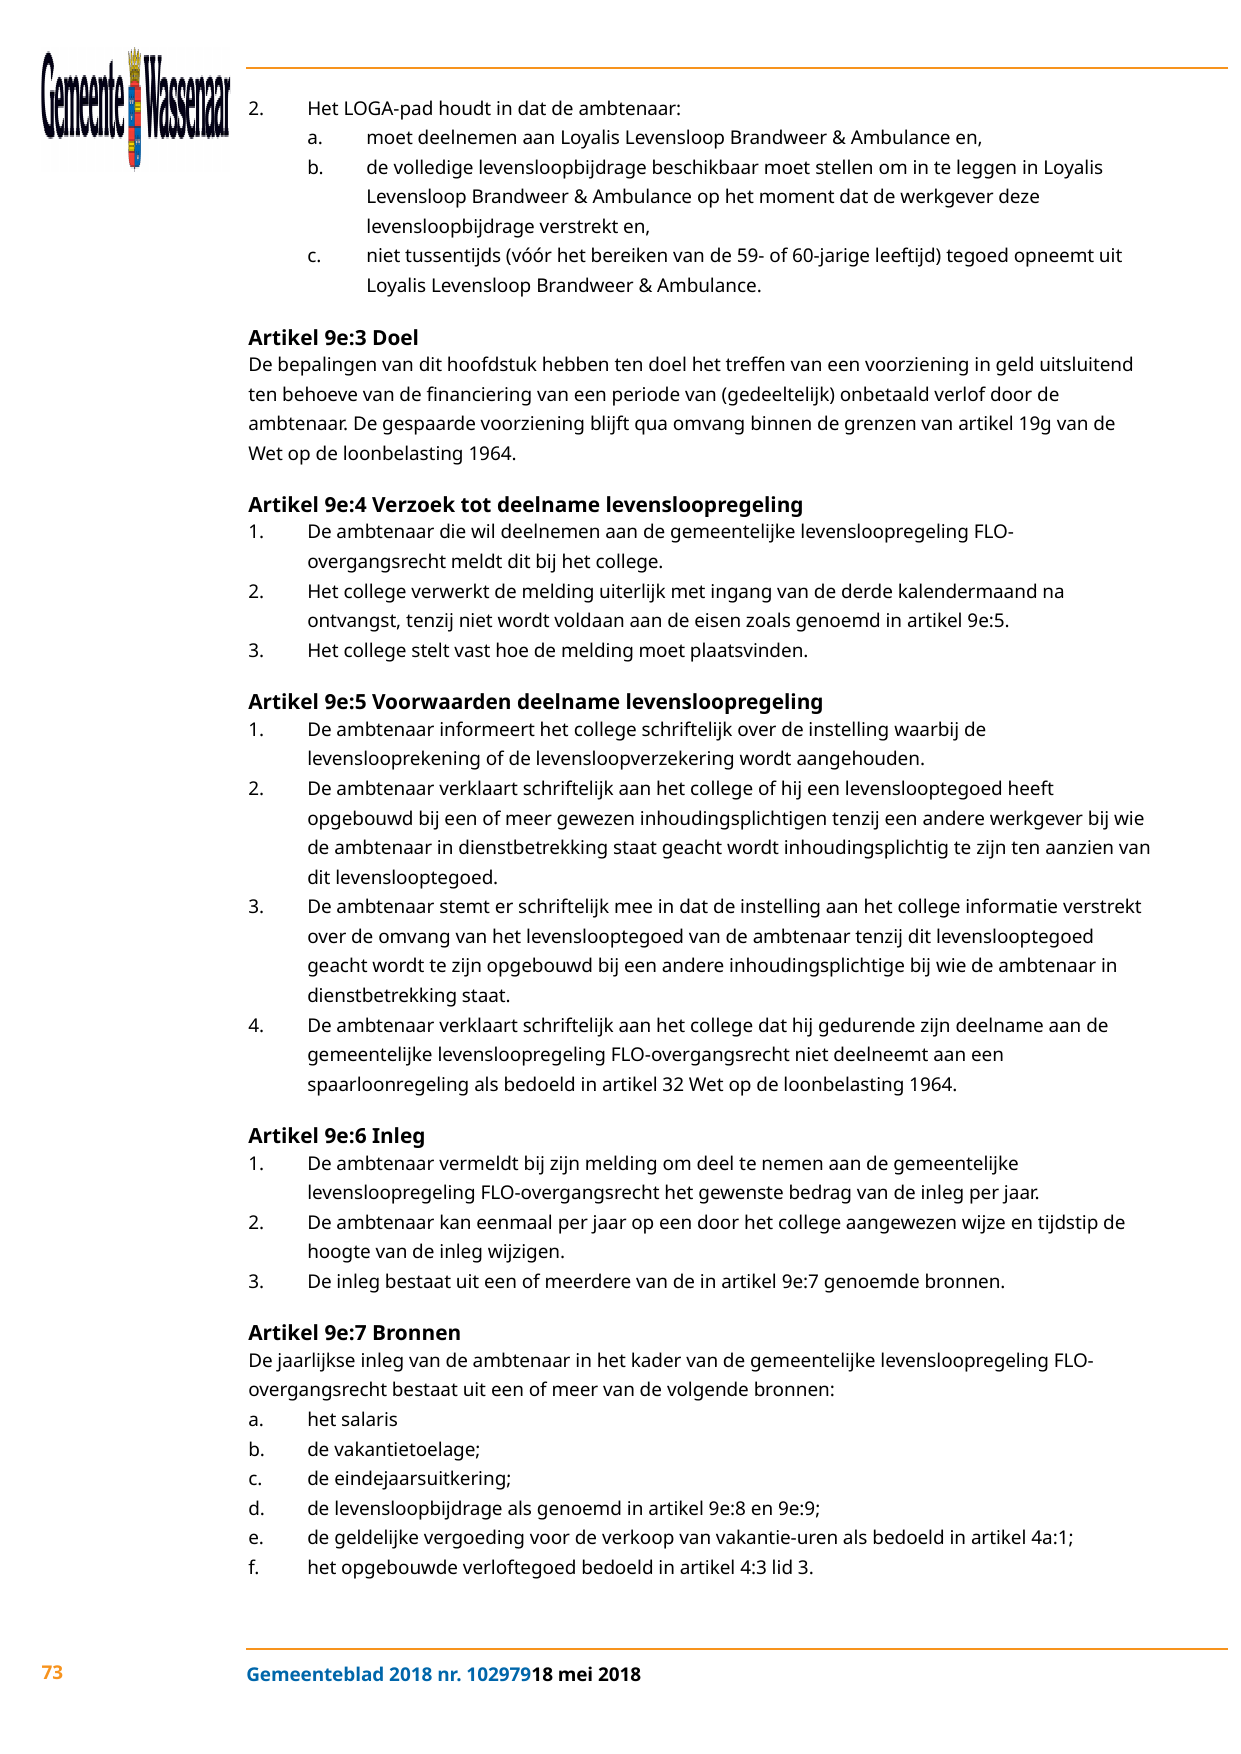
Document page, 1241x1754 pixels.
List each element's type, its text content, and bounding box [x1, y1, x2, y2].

list het salaris [248, 1406, 1152, 1432]
list De ambtenaar vermeldt bij zijn melding om deel te nemen aan de gemeentelijke levensloopregeling FLO-overgangsrecht het gewenste bedrag van de inleg per jaar. [248, 1150, 1152, 1205]
text Artikel 9e:5 Voorwaarden deelname levensloopregeling [248, 687, 1152, 716]
list De inleg bestaat uit een of meerdere van de in artikel 9e:7 genoemde bronnen. [248, 1268, 1152, 1294]
list De ambtenaar die wil deelnemen aan de gemeentelijke levensloopregeling FLO-overgangsrecht meldt dit bij het college. [248, 519, 1152, 574]
text Artikel 9e:6 Inleg [248, 1121, 1152, 1150]
list Het college verwerkt de melding uiterlijk met ingang van de derde kalendermaand na ontvangst, tenzij niet wordt voldaan aan de eisen zoals genoemd in artikel 9e:5. [248, 578, 1152, 633]
text Artikel 9e:3 Doel [248, 323, 1152, 351]
list niet tussentijds (vóór het bereiken van de 59- of 60-jarige leeftijd) tegoed opneemt uit Loyalis Levensloop Brandweer & Ambulance. [307, 243, 1152, 298]
list Het college stelt vast hoe de melding moet plaatsvinden. [248, 637, 1152, 663]
list de geldelijke vergoeding voor de verkoop van vakantie-uren als bedoeld in artikel 4a:1; [248, 1524, 1152, 1550]
text Artikel 9e:4 Verzoek tot deelname levensloopregeling [248, 490, 1152, 519]
list de eindejaarsuitkering; [248, 1465, 1152, 1491]
list De ambtenaar kan eenmaal per jaar op een door het college aangewezen wijze en tijdstip de hoogte van de inleg wijzigen. [248, 1209, 1152, 1264]
list het opgebouwde verloftegoed bedoeld in artikel 4:3 lid 3. [248, 1554, 1152, 1580]
list de volledige levensloopbijdrage beschikbaar moet stellen om in te leggen in Loyalis Levensloop Brandweer & Ambulance op het moment dat de werkgever deze levensloopbijdrage verstrekt en, [307, 154, 1152, 239]
list De ambtenaar stemt er schriftelijk mee in dat de instelling aan het college informatie verstrekt over de omvang van het levenslooptegoed van de ambtenaar tenzij dit levenslooptegoed geacht wordt te zijn opgebouwd bij een andere inhoudingsplichtige bij wie de ambtenaar in dienstbetrekking staat. [248, 893, 1152, 1008]
list De ambtenaar informeert het college schriftelijk over de instelling waarbij de levenslooprekening of de levensloopverzekering wordt aangehouden. [248, 716, 1152, 771]
list de levensloopbijdrage als genoemd in artikel 9e:8 en 9e:9; [248, 1495, 1152, 1521]
list de vakantietoelage; [248, 1436, 1152, 1461]
list De ambtenaar verklaart schriftelijk aan het college dat hij gedurende zijn deelname aan de gemeentelijke levensloopregeling FLO-overgangsrecht niet deelneemt aan een spaarloonregeling als bedoeld in artikel 32 Wet op de loonbelasting 1964. [248, 1012, 1152, 1097]
list De ambtenaar verklaart schriftelijk aan het college of hij een levenslooptegoed heeft opgebouwd bij een of meer gewezen inhoudingsplichtigen tenzij een andere werkgever bij wie de ambtenaar in dienstbetrekking staat geacht wordt inhoudingsplichtig te zijn ten aanzien van dit levenslooptegoed. [248, 775, 1152, 889]
list Het LOGA-pad houdt in dat de ambtenaar: [248, 95, 1152, 121]
picture [41, 47, 231, 172]
text De jaarlijkse inleg van de ambtenaar in het kader van de gemeentelijke levensloopregeling FLO-overgangsrecht bestaat uit een of meer van de volgende bronnen: [248, 1347, 1152, 1402]
text De bepalingen van dit hoofdstuk hebben ten doel het treffen van een voorziening in geld uitsluitend ten behoeve van de financiering van een periode van (gedeeltelijk) onbetaald verlof door de ambtenaar. De gespaarde voorziening blijft qua omvang binnen de grenzen van artikel 19g van de Wet op de loonbelasting 1964. [248, 351, 1152, 466]
text Artikel 9e:7 Bronnen [248, 1318, 1152, 1347]
list moet deelnemen aan Loyalis Levensloop Brandweer & Ambulance en, [307, 124, 1152, 150]
